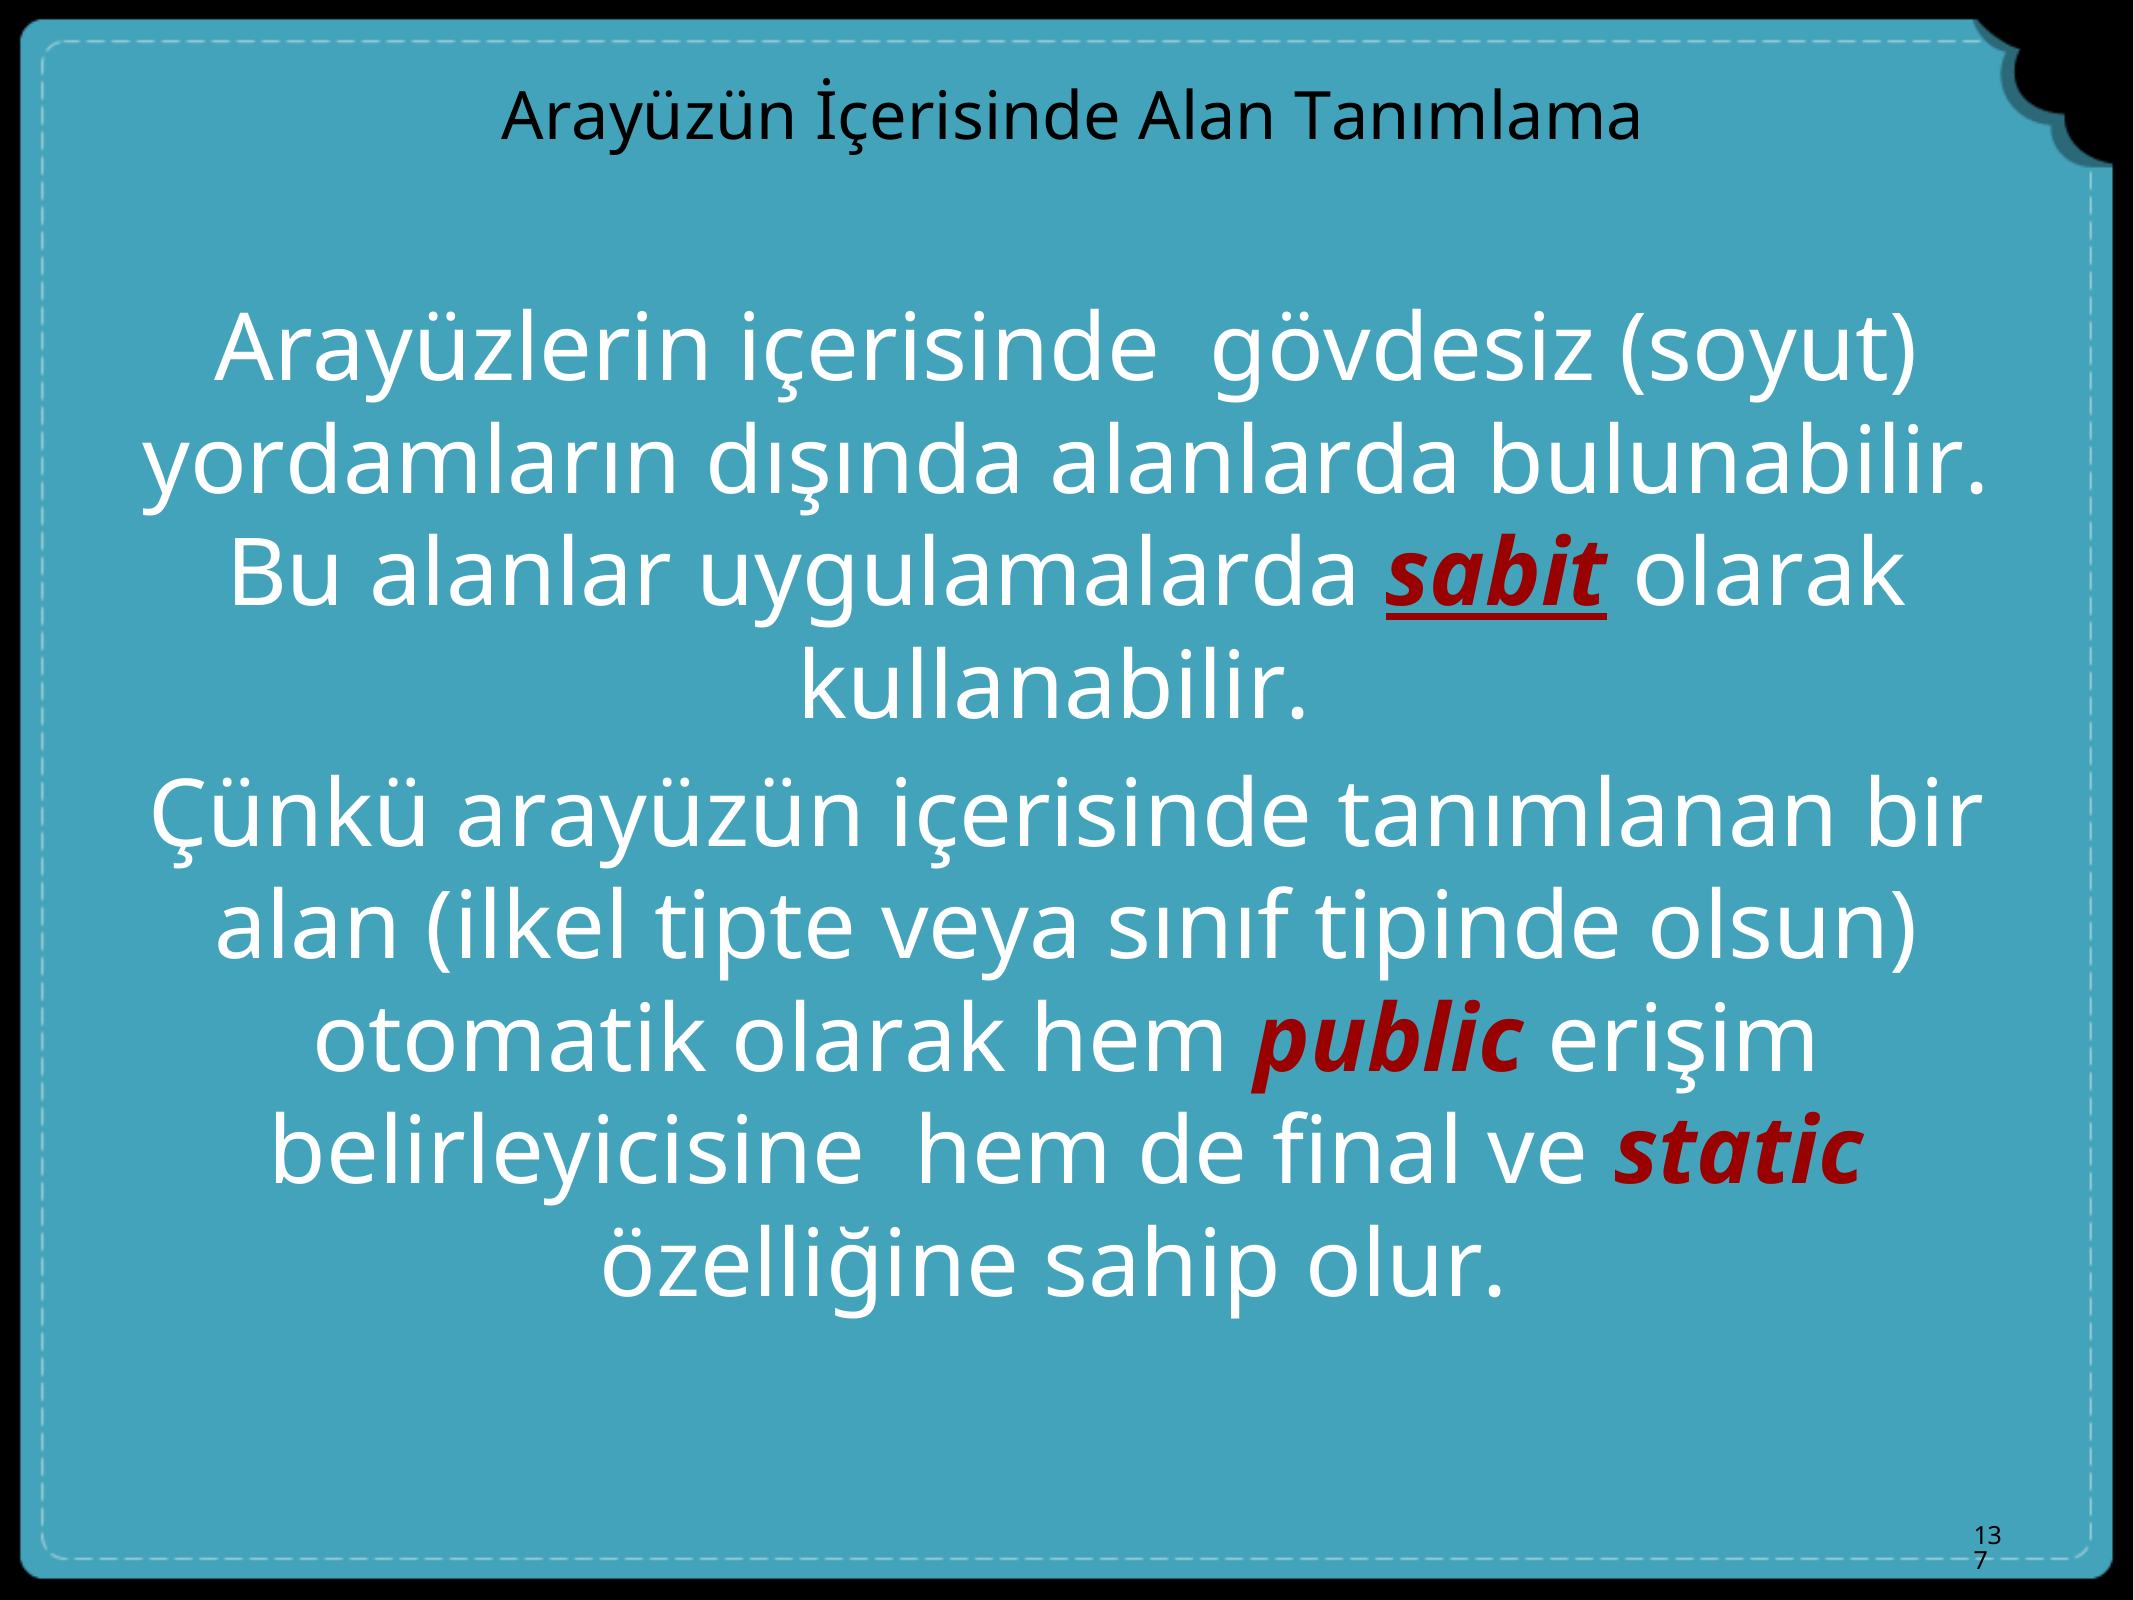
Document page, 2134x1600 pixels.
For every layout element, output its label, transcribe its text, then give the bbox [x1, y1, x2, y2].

picture [0, 0, 2134, 1600]
title Arayüzün İçerisinde Alan Tanımlama [106, 64, 2058, 246]
list Arayüzlerin içerisinde gövdesiz (soyut) yordamların dışında alanlarda bulunabilir. Bu alanlar uygulamalarda sabit olarak kullanabilir. Çünkü arayüzün içerisinde tanımlanan bir alan (ilkel tipte veya sınıf tipinde olsun) otomatik olarak hem public erişim belirleyicisine hem de final ve static özelliğine sahip olur. [106, 279, 2027, 1431]
